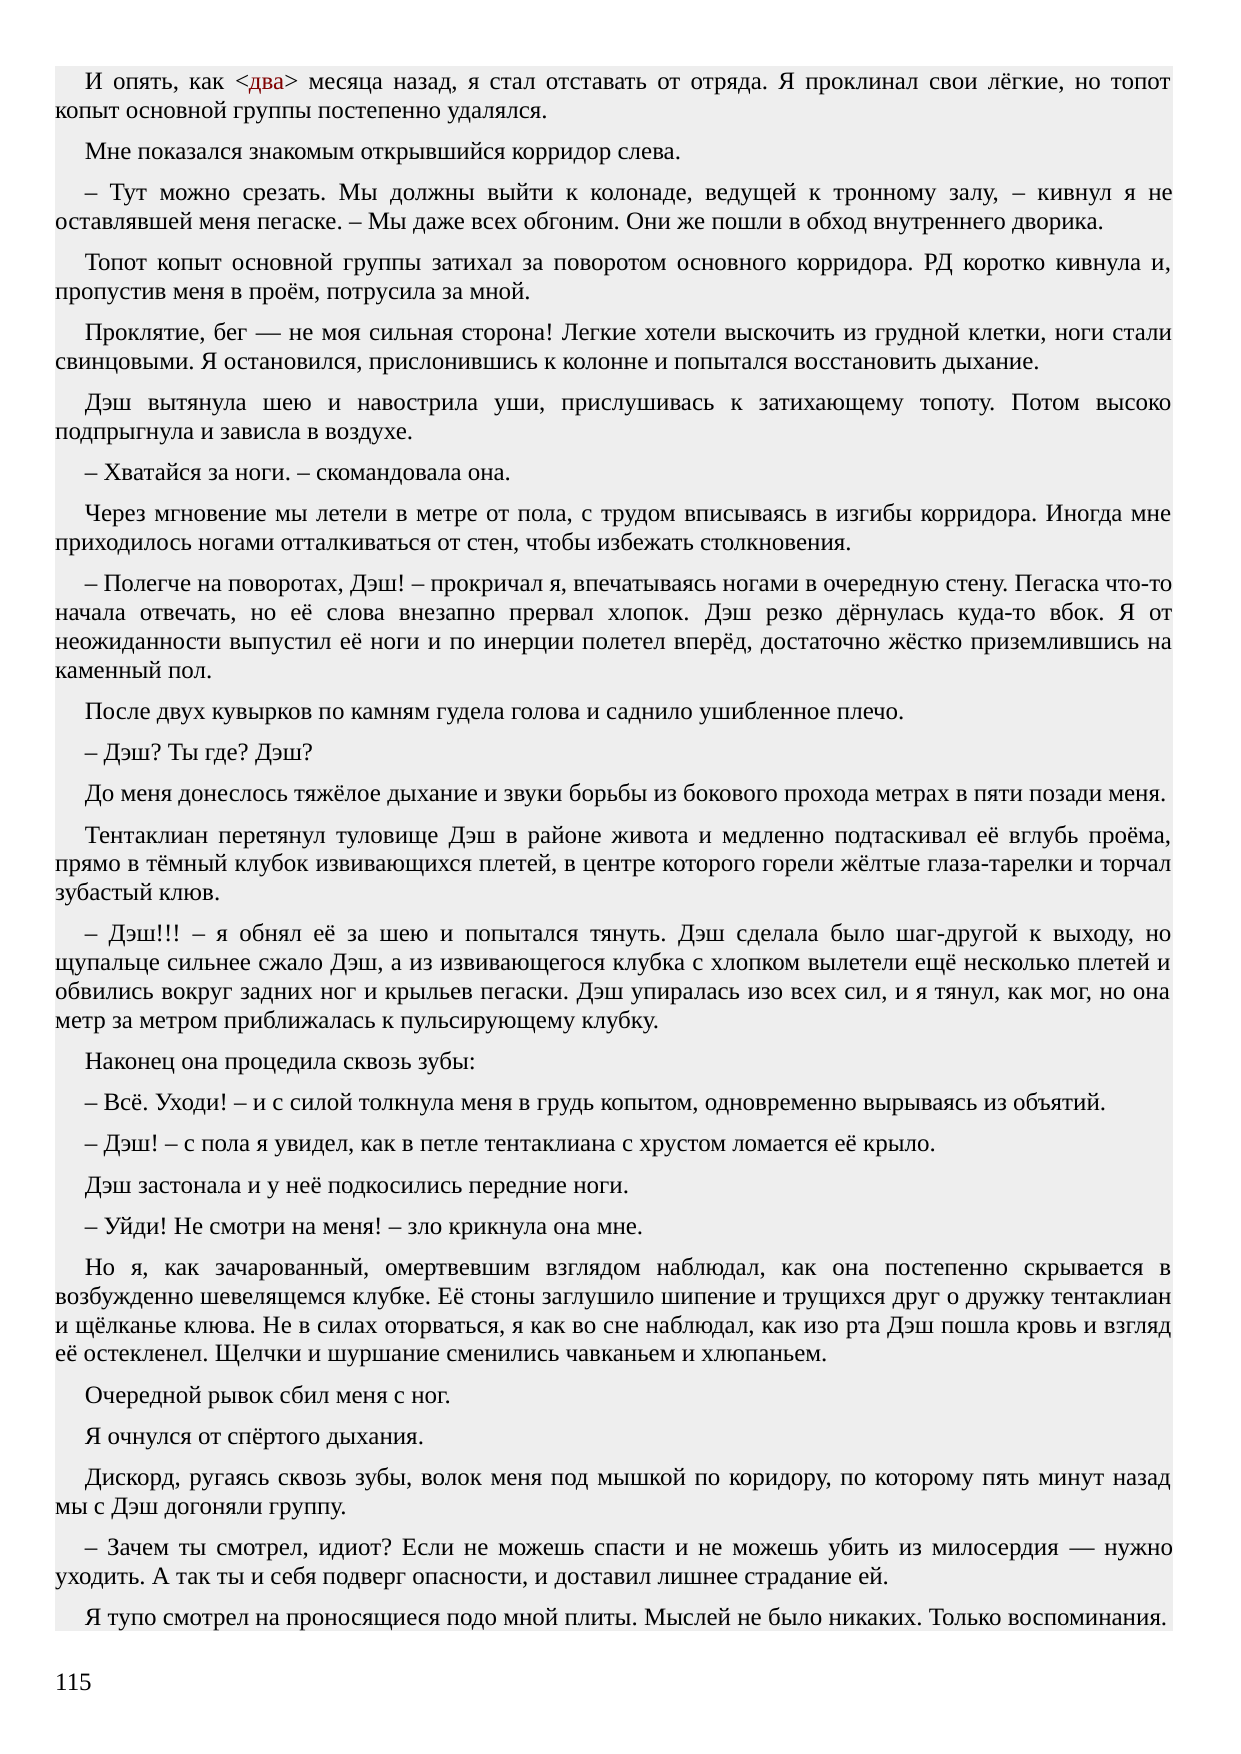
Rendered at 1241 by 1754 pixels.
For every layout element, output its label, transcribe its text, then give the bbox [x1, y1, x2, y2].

text До меня донеслось тяжёлое дыхание и звуки борьбы из бокового прохода метрах в пяти позади меня. [55, 778, 1173, 807]
text – Полегче на поворотах, Дэш! – прокричал я, впечатываясь ногами в очередную стену. Пегаска что-то начала отвечать, но её слова внезапно прервал хлопок. Дэш резко дёрнулась куда-то вбок. Я от неожиданности выпустил её ноги и по инерции полетел вперёд, достаточно жёстко приземлившись на каменный пол. [55, 568, 1173, 683]
text Проклятие, бег — не моя сильная сторона! Легкие хотели выскочить из грудной клетки, ноги стали свинцовыми. Я остановился, прислонившись к колонне и попытался восстановить дыхание. [55, 317, 1173, 375]
text Наконец она процедила сквозь зубы: [55, 1046, 1173, 1075]
text Я очнулся от спёртого дыхания. [55, 1421, 1173, 1450]
text И опять, как <два> месяца назад, я стал отставать от отряда. Я проклинал свои лёгкие, но топот копыт основной группы постепенно удалялся. [55, 66, 1173, 123]
text – Дэш!!! – я обнял её за шею и попытался тянуть. Дэш сделала было шаг-другой к выходу, но щупальце сильнее сжало Дэш, а из извивающегося клубка с хлопком вылетели ещё несколько плетей и обвились вокруг задних ног и крыльев пегаски. Дэш упиралась изо всех сил, и я тянул, как мог, но она метр за метром приближалась к пульсирующему клубку. [55, 918, 1173, 1033]
text Дискорд, ругаясь сквозь зубы, волок меня под мышкой по коридору, по которому пять минут назад мы с Дэш догоняли группу. [55, 1462, 1173, 1520]
text Через мгновение мы летели в метре от пола, с трудом вписываясь в изгибы корридора. Иногда мне приходилось ногами отталкиваться от стен, чтобы избежать столкновения. [55, 498, 1173, 556]
text Тентаклиан перетянул туловище Дэш в районе живота и медленно подтаскивал её вглубь проёма, прямо в тёмный клубок извивающихся плетей, в центре которого горели жёлтые глаза-тарелки и торчал зубастый клюв. [55, 820, 1173, 906]
text Мне показался знакомым открывшийся корридор слева. [55, 136, 1173, 165]
text Дэш застонала и у неё подкосились передние ноги. [55, 1170, 1173, 1198]
text – Хватайся за ноги. – скомандовала она. [55, 457, 1173, 486]
text Но я, как зачарованный, омертвевшим взглядом наблюдал, как она постепенно скрывается в возбужденно шевелящемся клубке. Её стоны заглушило шипение и трущихся друг о дружку тентаклиан и щёлканье клюва. Не в силах оторваться, я как во сне наблюдал, как изо рта Дэш пошла кровь и взгляд её остекленел. Щелчки и шуршание сменились чавканьем и хлюпаньем. [55, 1252, 1173, 1367]
text – Всё. Уходи! – и с силой толкнула меня в грудь копытом, одновременно вырываясь из объятий. [55, 1087, 1173, 1116]
text Топот копыт основной группы затихал за поворотом основного корридора. РД коротко кивнула и, пропустив меня в проём, потрусила за мной. [55, 247, 1173, 305]
text Дэш вытянула шею и навострила уши, прислушивась к затихающему топоту. Потом высоко подпрыгнула и зависла в воздухе. [55, 387, 1173, 445]
text – Дэш? Ты где? Дэш? [55, 737, 1173, 766]
text Я тупо смотрел на проносящиеся подо мной плиты. Мыслей не было никаких. Только воспоминания. [55, 1602, 1173, 1631]
text После двух кувырков по камням гудела голова и саднило ушибленное плечо. [55, 696, 1173, 725]
text – Уйди! Не смотри на меня! – зло крикнула она мне. [55, 1211, 1173, 1240]
text – Зачем ты смотрел, идиот? Если не можешь спасти и не можешь убить из милосердия — нужно уходить. А так ты и себя подверг опасности, и доставил лишнее страдание ей. [55, 1532, 1173, 1590]
text – Дэш! – с пола я увидел, как в петле тентаклиана с хрустом ломается её крыло. [55, 1128, 1173, 1157]
text Очередной рывок сбил меня с ног. [55, 1380, 1173, 1408]
text – Тут можно срезать. Мы должны выйти к колонаде, ведущей к тронному залу, – кивнул я не оставлявшей меня пегаске. – Мы даже всех обгоним. Они же пошли в обход внутреннего дворика. [55, 177, 1173, 235]
